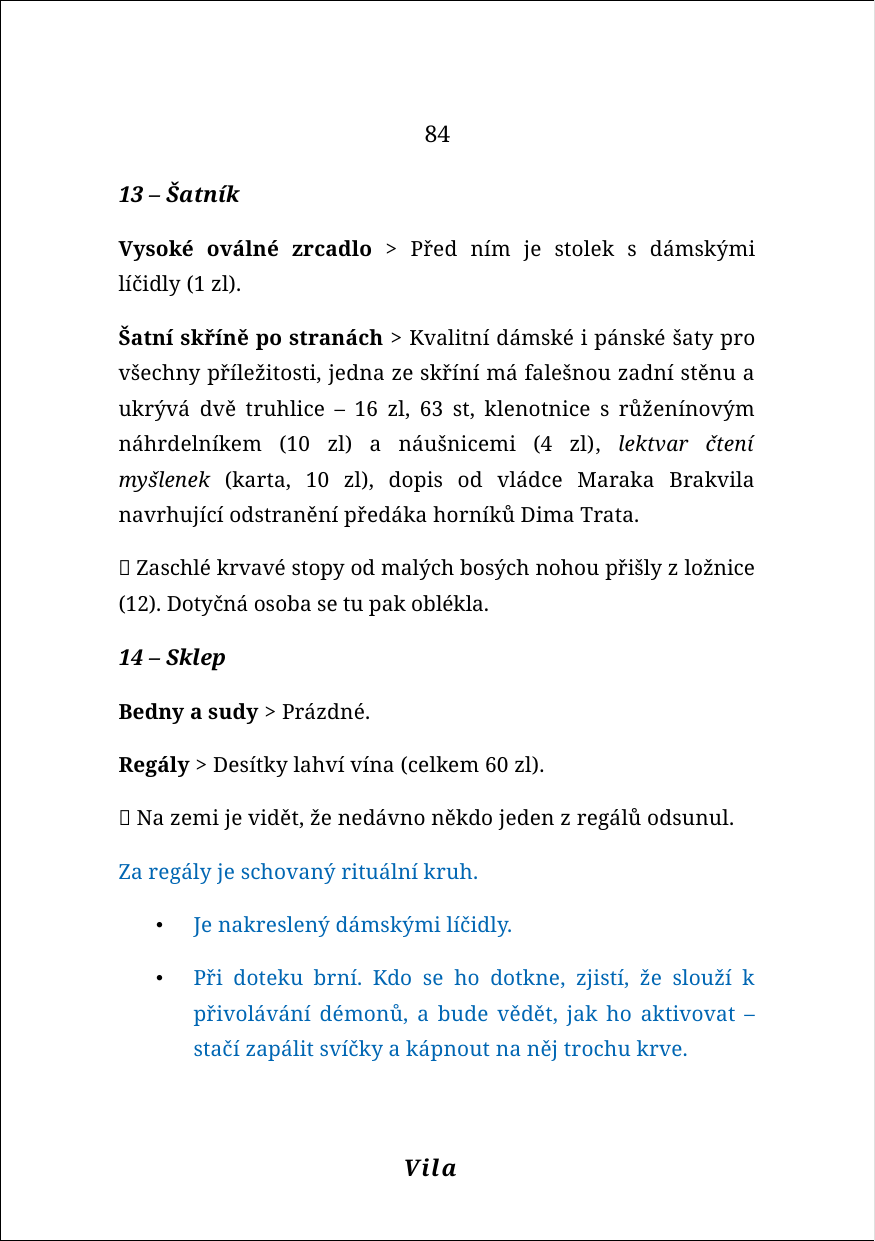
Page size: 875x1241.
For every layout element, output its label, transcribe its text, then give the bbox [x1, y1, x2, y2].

text 13 – Šatník [118, 179, 756, 209]
list Při doteku brní. Kdo se ho dotkne, zjistí, že slouží k přivolávání démonů, a bude vědět, jak ho aktivovat – stačí zapálit svíčky a kápnout na něj trochu krve. [156, 963, 756, 1063]
text Vysoké oválné zrcadlo > Před ním je stolek s dámskými líčidly (1 zl). [118, 234, 756, 298]
text 14 – Sklep [118, 642, 756, 672]
text 👣 Zaschlé krvavé stopy od malých bosých nohou přišly z ložnice (12). Dotyčná osoba se tu pak oblékla. [118, 553, 756, 617]
text 👣 Na zemi je vidět, že nedávno někdo jeden z regálů odsunul. [118, 803, 756, 832]
text Za regály je schovaný rituální kruh. [118, 857, 756, 885]
list Je nakreslený dámskými líčidly. [156, 910, 756, 938]
text Bedny a sudy > Prázdné. [118, 697, 756, 726]
text Regály > Desítky lahví vína (celkem 60 zl). [118, 750, 756, 779]
text Šatní skříně po stranách > Kvalitní dámské i pánské šaty pro všechny příležitosti, jedna ze skříní má falešnou zadní stěnu a ukrývá dvě truhlice – 16 zl, 63 st, klenotnice s růženínovým náhrdelníkem (10 zl) a náušnicemi (4 zl), lektvar čtení myšlenek (karta, 10 zl), dopis od vládce Maraka Brakvila navrhující odstranění předáka horníků Dima Trata. [118, 323, 756, 529]
